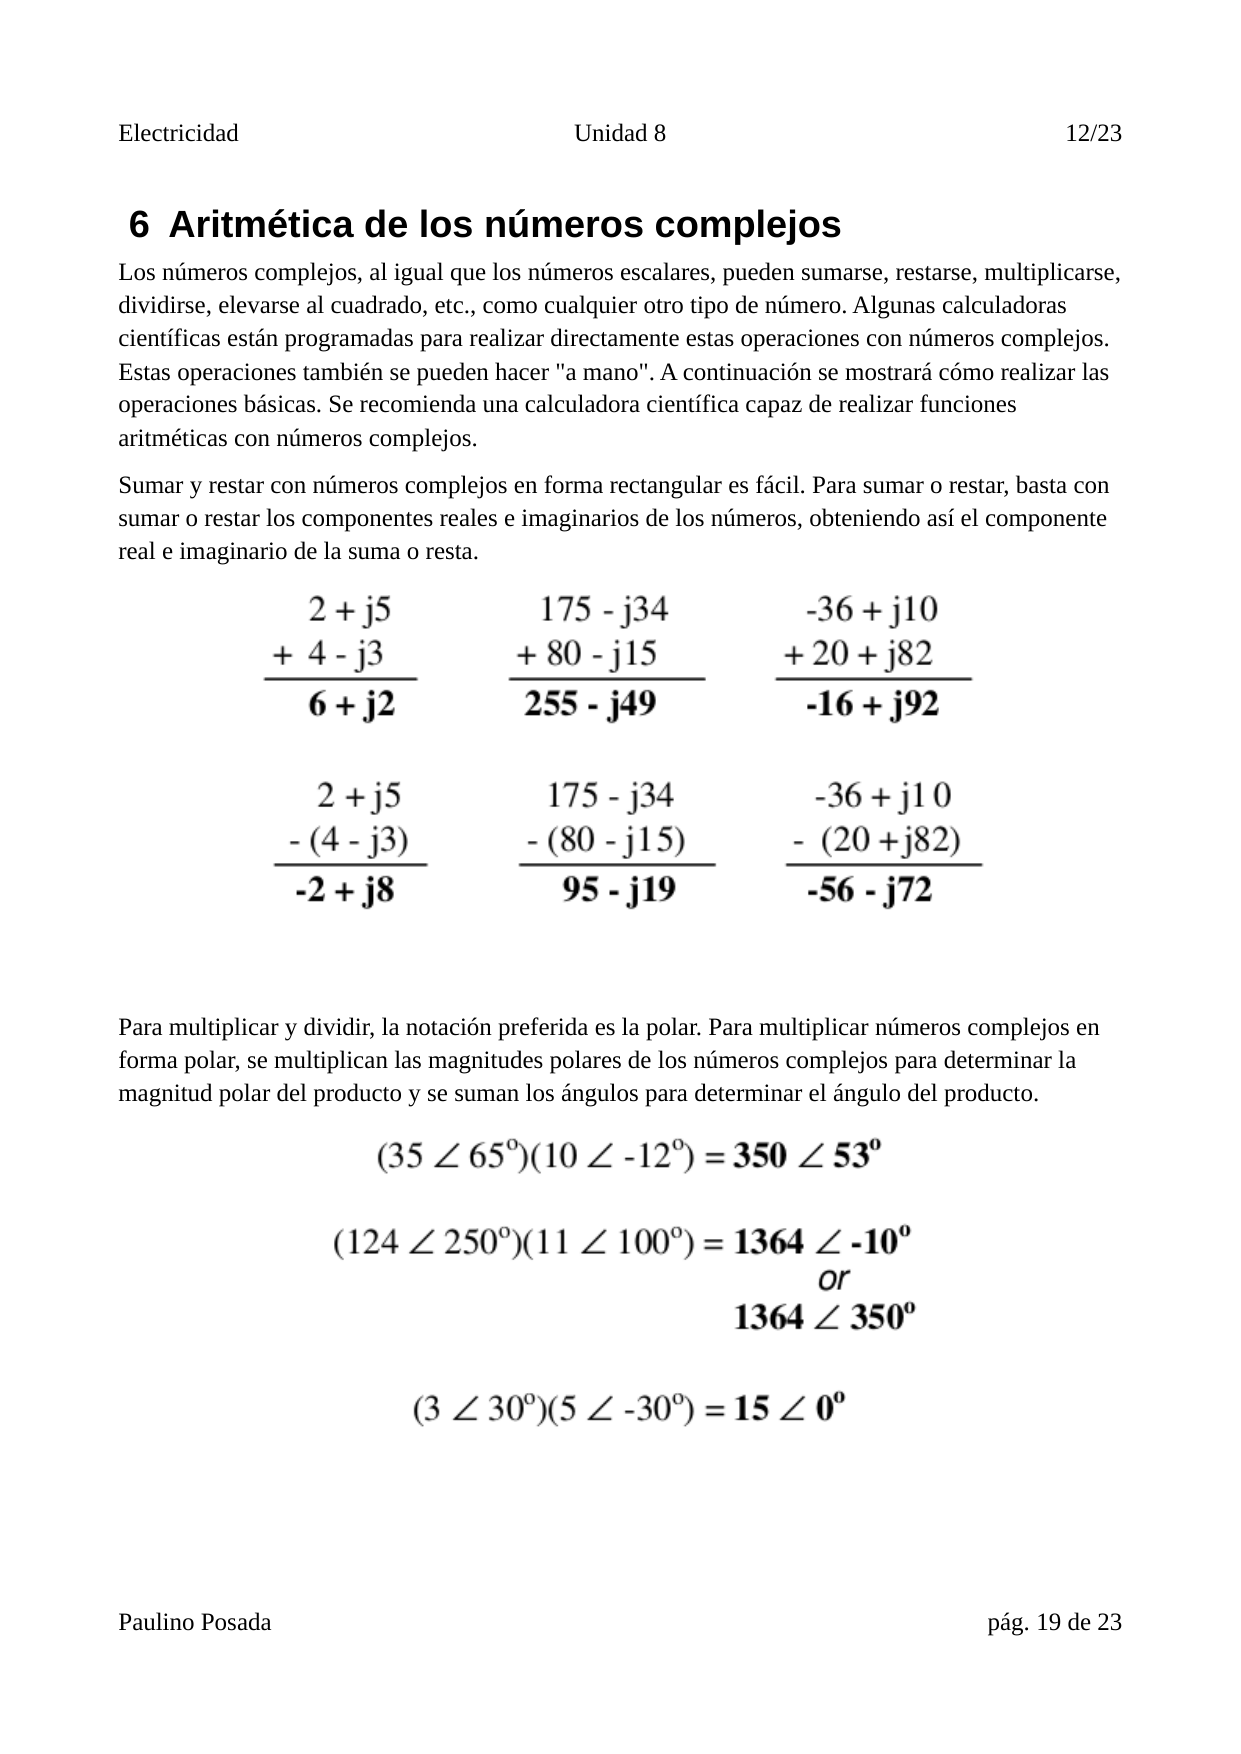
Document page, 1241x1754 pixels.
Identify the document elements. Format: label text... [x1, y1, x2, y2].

text Para multiplicar y dividir, la notación preferida es la polar. Para multiplicar números complejos en forma polar, se multiplican las magnitudes polares de los números complejos para determinar la magnitud polar del producto y se suman los ángulos para determinar el ángulo del producto. [118, 1012, 1122, 1107]
picture [251, 583, 989, 736]
text Los números complejos, al igual que los números escalares, pueden sumarse, restarse, multiplicarse, dividirse, elevarse al cuadrado, etc., como cualquier otro tipo de número. Algunas calculadoras científicas están programadas para realizar directamente estas operaciones con números complejos. Estas operaciones también se pueden hacer "a mano". A continuación se mostrará cómo realizar las operaciones básicas. Se recomienda una calculadora científica capaz de realizar funciones aritméticas con números complejos. [118, 257, 1122, 451]
picture [308, 1126, 932, 1436]
text Sumar y restar con números complejos en forma rectangular es fácil. Para sumar o restar, basta con sumar o restar los componentes reales e imaginarios de los números, obteniendo así el componente real e imaginario de la suma o resta. [118, 470, 1122, 565]
subtitle Aritmética de los números complejos [118, 201, 1122, 245]
picture [250, 774, 990, 925]
